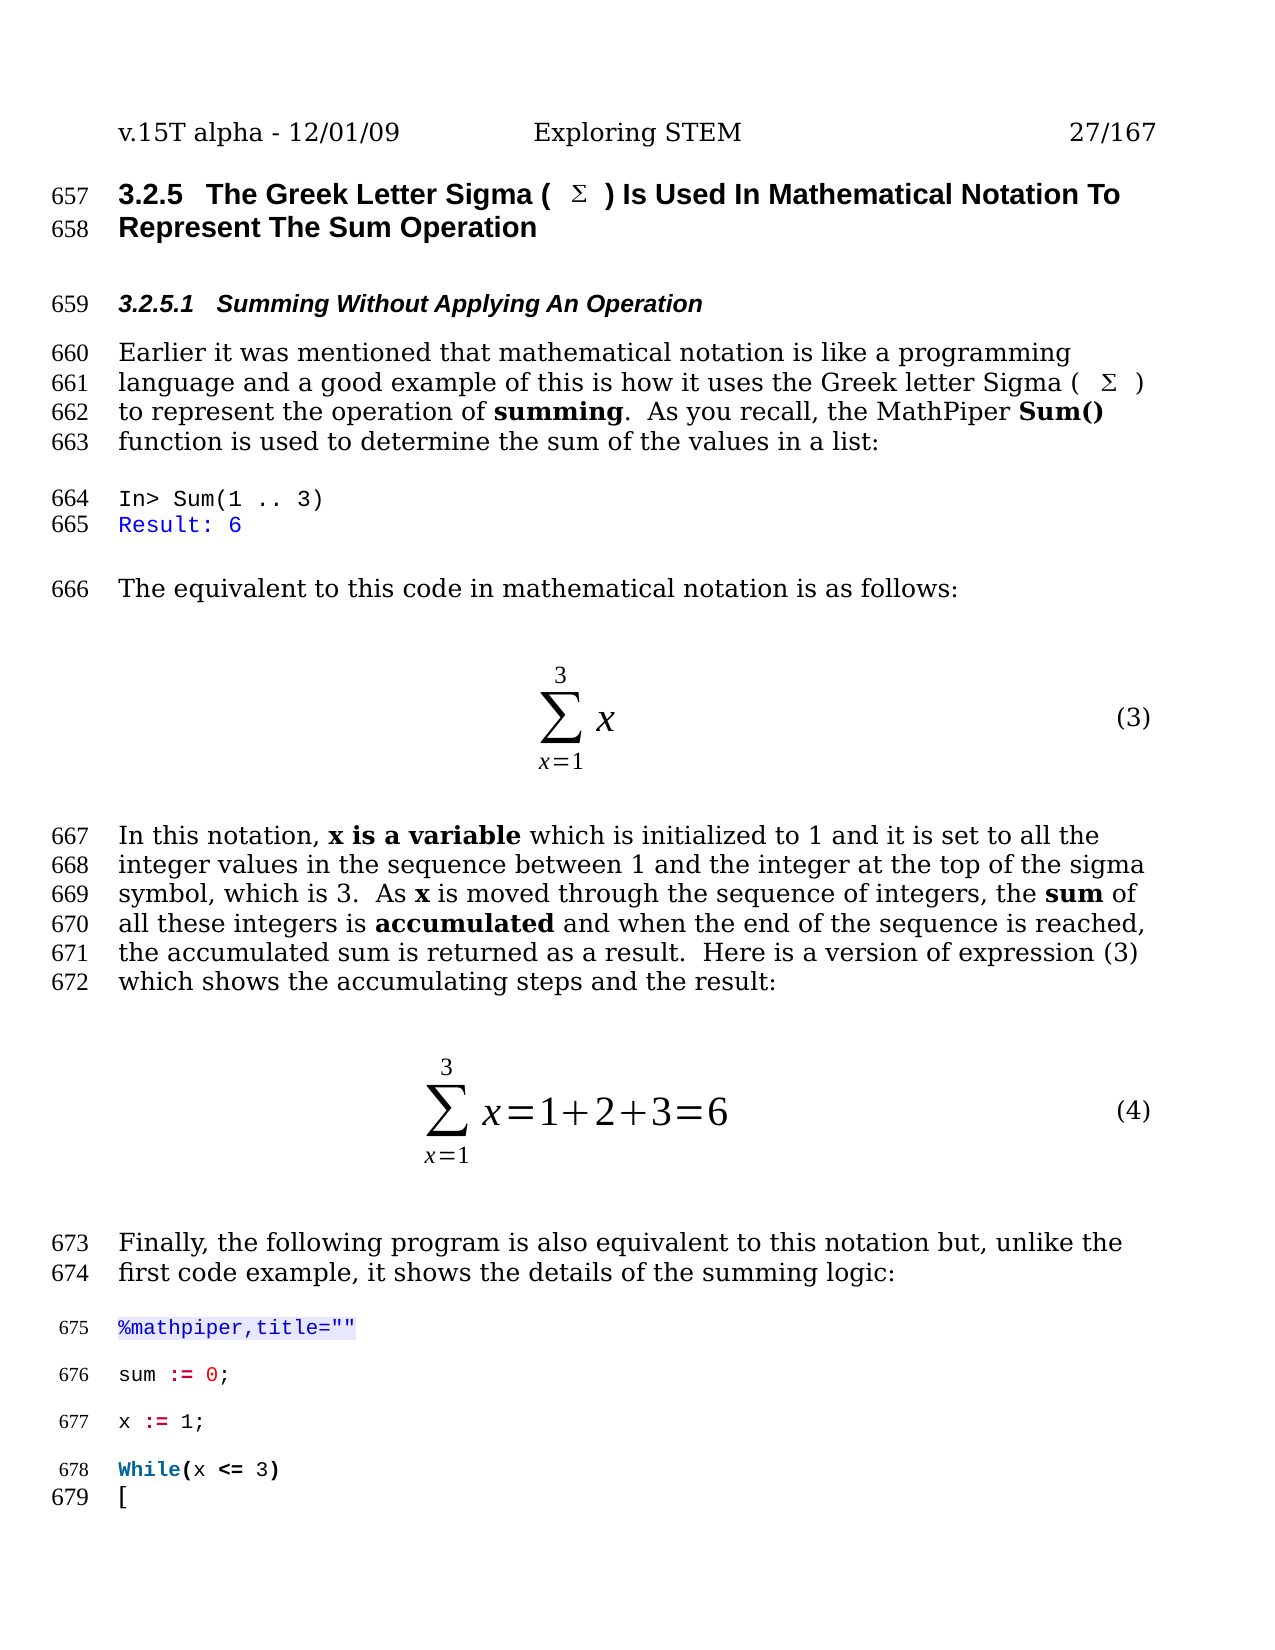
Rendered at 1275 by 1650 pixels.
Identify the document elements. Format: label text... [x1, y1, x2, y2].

table_header (4) [1041, 1046, 1157, 1176]
text sum := 0; [118, 1364, 1157, 1388]
table_header [118, 1046, 1041, 1176]
text While(x <= 3) [118, 1458, 1157, 1482]
text Earlier it was mentioned that mathematical notation is like a programming language and a good example of this is how it uses the Greek letter Sigma () to represent the operation of summing. As you recall, the MathPiper Sum() function is used to determine the sum of the values in a list: [118, 338, 1157, 456]
text [ [118, 1482, 1157, 1511]
text In> Sum(1 .. 3) [118, 488, 1157, 514]
text In this notation, x is a variable which is initialized to 1 and it is set to all the integer values in the sequence between 1 and the integer at the top of the sigma symbol, which is 3. As x is moved through the sequence of integers, the sum of all these integers is accumulated and when the end of the sequence is reached, the accumulated sum is returned as a result. Here is a version of expression (3) which shows the accumulating steps and the result: [118, 821, 1157, 996]
text Result: 6 [118, 514, 1157, 540]
table_header (3) [1041, 654, 1157, 782]
text The equivalent to this code in mathematical notation is as follows: [118, 574, 1157, 604]
text Finally, the following program is also equivalent to this notation but, unlike the first code example, it shows the details of the summing logic: [118, 1229, 1157, 1287]
text x := 1; [118, 1411, 1157, 1435]
subtitle The Greek Letter Sigma () Is Used In Mathematical Notation To Represent The Sum Operation [118, 177, 1157, 244]
subtitle Summing Without Applying An Operation [118, 289, 1157, 317]
table_header [118, 654, 1041, 782]
text %mathpiper,title="" [118, 1317, 1157, 1340]
